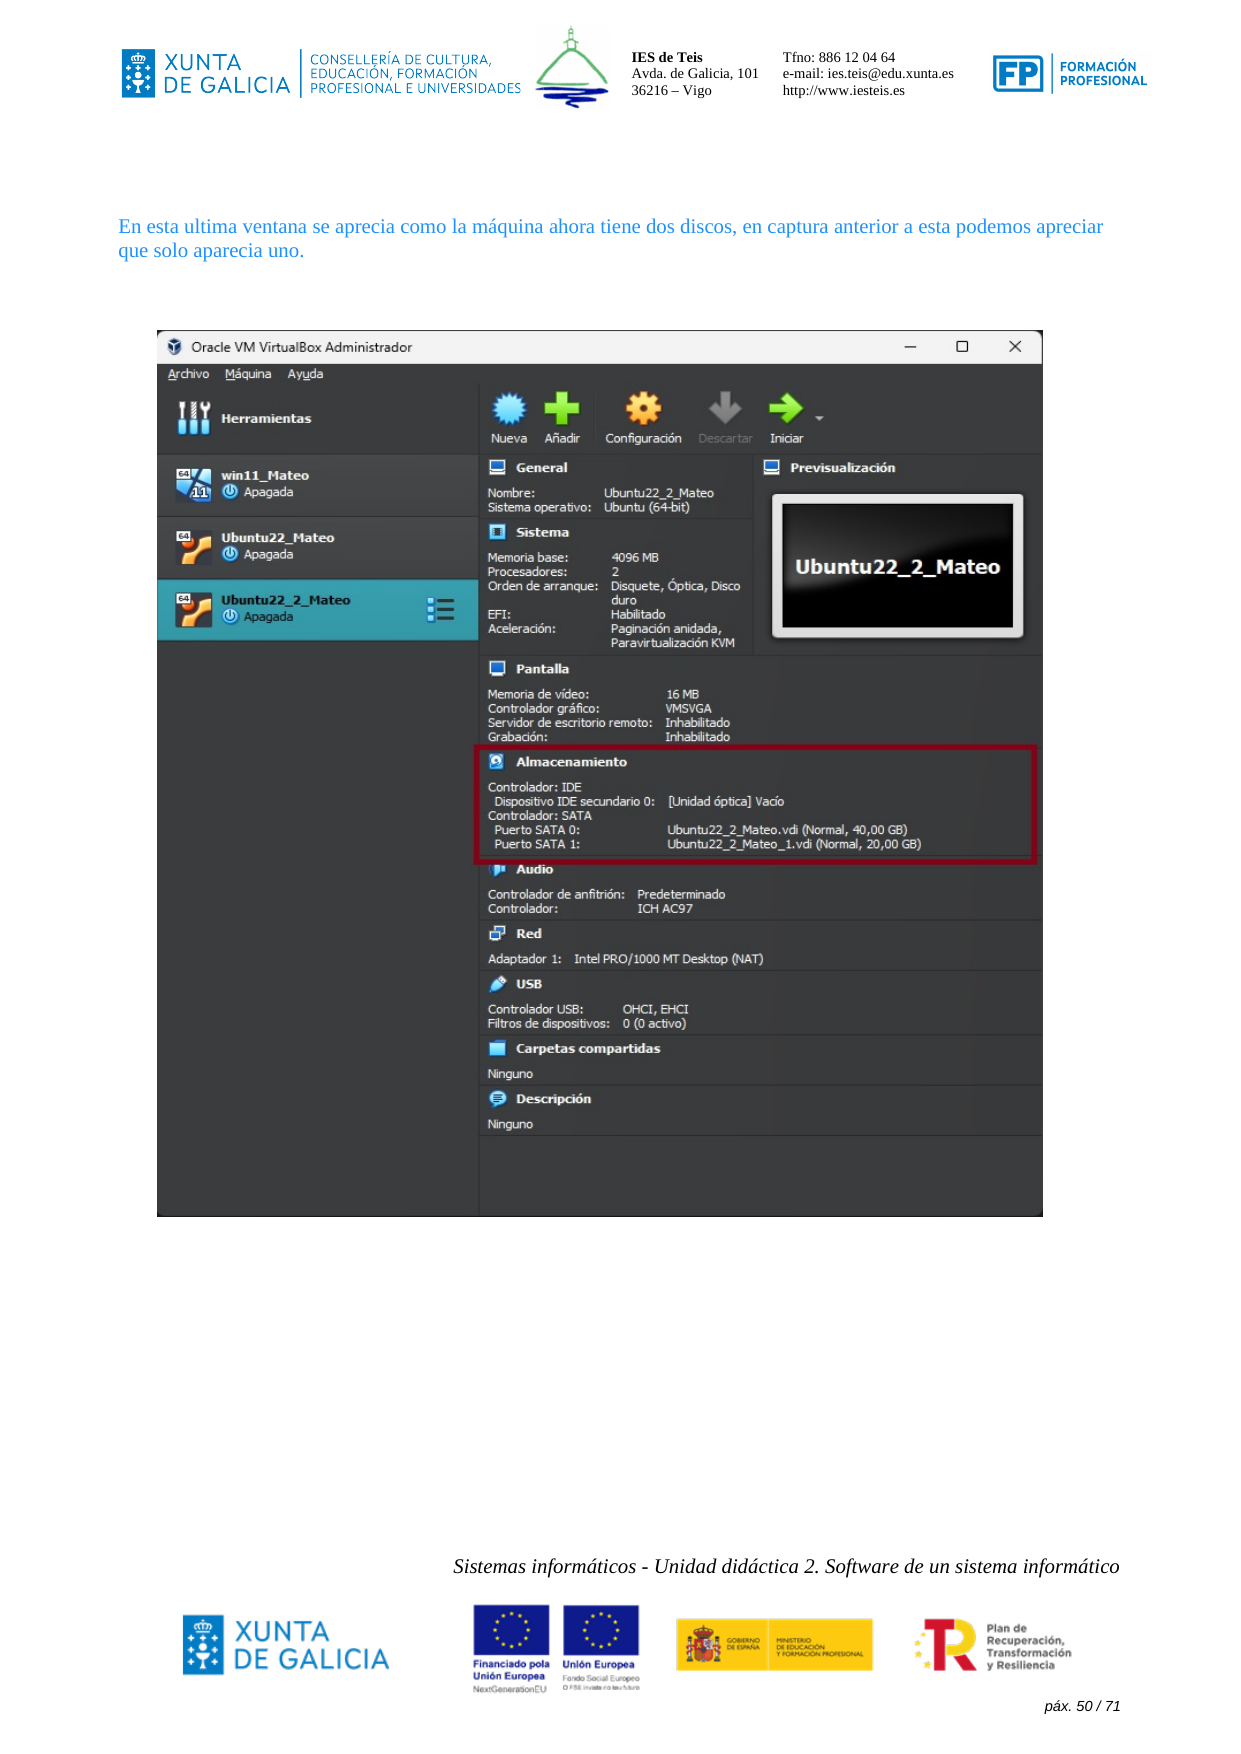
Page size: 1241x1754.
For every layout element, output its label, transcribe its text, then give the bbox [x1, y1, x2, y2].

picture [121, 49, 521, 98]
text En esta ultima ventana se aprecia como la máquina ahora tiene dos discos, en captura anterior a esta podemos apreciar que solo aparecia uno. [118, 214, 1122, 262]
picture [157, 330, 1043, 1217]
picture [182, 1593, 1085, 1700]
picture [534, 25, 611, 110]
picture [989, 50, 1153, 97]
